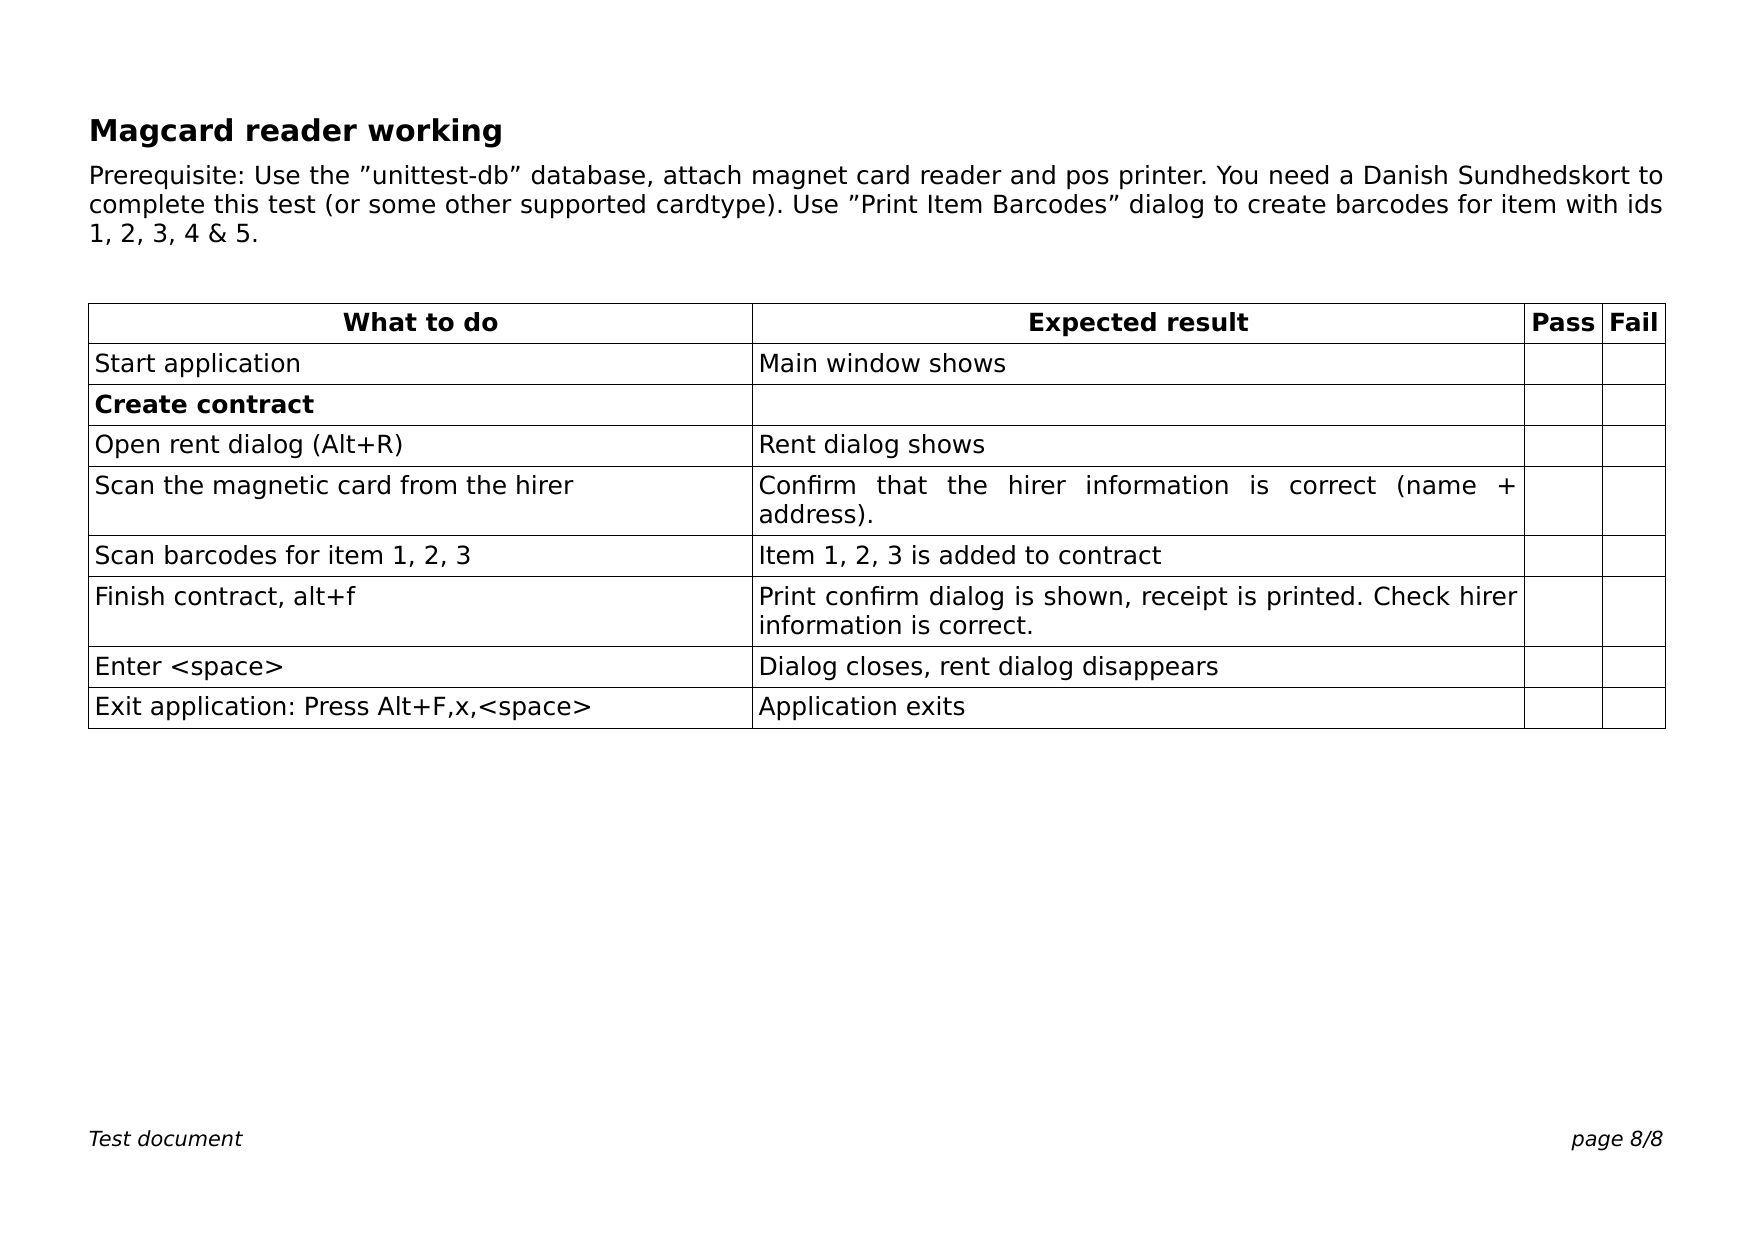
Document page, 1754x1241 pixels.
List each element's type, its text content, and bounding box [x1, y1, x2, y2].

table_cell [1525, 536, 1602, 576]
table_cell [1525, 467, 1602, 535]
table_cell [1525, 385, 1602, 425]
table_cell [1525, 426, 1602, 466]
table_cell [1603, 344, 1665, 384]
table_cell Create contract [89, 385, 752, 425]
table_cell [1603, 536, 1665, 576]
table_cell [1525, 577, 1602, 646]
table_cell Scan barcodes for item 1, 2, 3 [89, 536, 752, 576]
text Prerequisite: Use the ”unittest-db” database, attach magnet card reader and pos printer. You need a Danish Sundhedskort to complete this test (or some other supported cardtype). Use ”Print Item Barcodes” dialog to create barcodes for item with ids 1, 2, 3, 4 & 5. [88, 161, 1665, 248]
table_cell [1603, 385, 1665, 425]
table_header Pass [1525, 304, 1602, 343]
table_cell [1603, 688, 1665, 727]
table_cell Print confirm dialog is shown, receipt is printed. Check hirer information is correct. [753, 577, 1524, 646]
table_cell [1603, 647, 1665, 687]
table_cell [753, 385, 1524, 425]
table_cell [1525, 688, 1602, 727]
table_cell Start application [89, 344, 752, 384]
table_cell Item 1, 2, 3 is added to contract [753, 536, 1524, 576]
table_cell Exit application: Press Alt+F,x,<space> [89, 688, 752, 727]
table_cell [1603, 577, 1665, 646]
table_cell [1525, 344, 1602, 384]
subtitle Magcard reader working [88, 113, 1665, 148]
table_cell Application exits [753, 688, 1524, 727]
table_header Fail [1603, 304, 1665, 343]
table_cell [1603, 426, 1665, 466]
table_cell Scan the magnetic card from the hirer [89, 467, 752, 535]
table_header What to do [89, 304, 752, 343]
table_cell Rent dialog shows [753, 426, 1524, 466]
table_cell Finish contract, alt+f [89, 577, 752, 646]
table_cell Dialog closes, rent dialog disappears [753, 647, 1524, 687]
table_cell Main window shows [753, 344, 1524, 384]
table_cell Enter <space> [89, 647, 752, 687]
table_header Expected result [753, 304, 1524, 343]
table_cell Confirm that the hirer information is correct (name + address). [753, 467, 1524, 535]
table_cell [1603, 467, 1665, 535]
table_cell [1525, 647, 1602, 687]
table_cell Open rent dialog (Alt+R) [89, 426, 752, 466]
